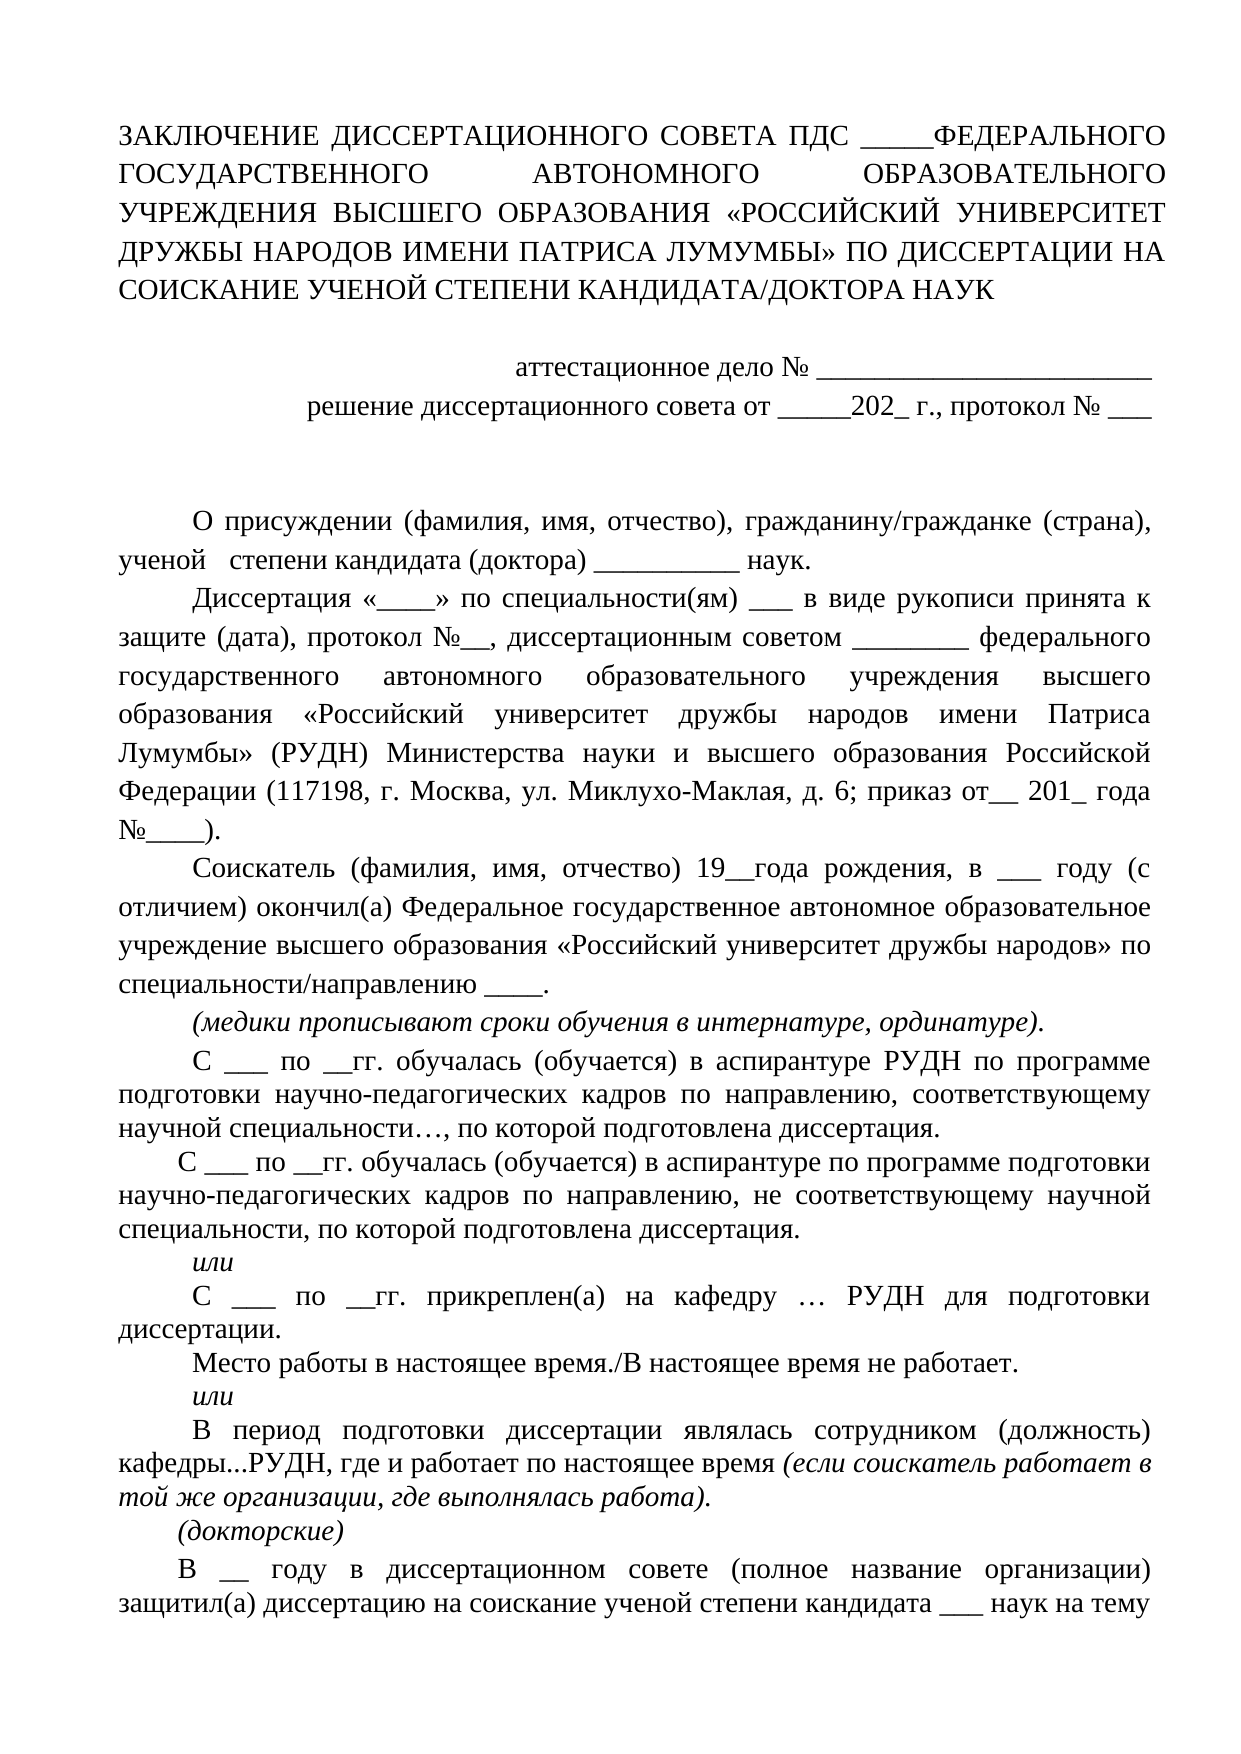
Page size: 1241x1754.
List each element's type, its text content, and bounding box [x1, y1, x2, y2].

text или [118, 1244, 1152, 1278]
text (докторские) [118, 1513, 1152, 1546]
text решение диссертационного совета от _____202_ г., протокол № ___ [118, 388, 1152, 421]
text С ___ по __гг. обучалась (обучается) в аспирантуре по программе подготовки научно-педагогических кадров по направлению, не соответствующему научной специальности, по которой подготовлена диссертация. [118, 1144, 1152, 1244]
text О присуждении (фамилия, имя, отчество), гражданину/гражданке (страна), ученой степени кандидата (доктора) __________ наук. [118, 503, 1152, 576]
text В __ году в диссертационном совете (полное название организации) защитил(а) диссертацию на соискание ученой степени кандидата ___ наук на тему [118, 1551, 1152, 1618]
text С ___ по __гг. обучалась (обучается) в аспирантуре РУДН по программе подготовки научно-педагогических кадров по направлению, соответствующему научной специальности…, по которой подготовлена диссертация. [118, 1043, 1152, 1144]
text ЗАКЛЮЧЕНИЕ ДИССЕРТАЦИОННОГО СОВЕТА ПДС _____ФЕДЕРАЛЬНОГО ГОСУДАРСТВЕННОГО АВТОНОМНОГО ОБРАЗОВАТЕЛЬНОГО УЧРЕЖДЕНИЯ ВЫСШЕГО ОБРАЗОВАНИЯ «РОССИЙСКИЙ УНИВЕРСИТЕТ ДРУЖБЫ НАРОДОВ ИМЕНИ ПАТРИСА ЛУМУМБЫ» ПО ДИССЕРТАЦИИ НА СОИСКАНИЕ УЧЕНОЙ СТЕПЕНИ КАНДИДАТА/ДОКТОРА НАУК [118, 118, 1167, 306]
text Диссертация «____» по специальности(ям) ___ в виде рукописи принята к защите (дата), протокол №__, диссертационным советом ________ федерального государственного автономного образовательного учреждения высшего образования «Российский университет дружбы народов имени Патриса Лумумбы» (РУДН) Министерства науки и высшего образования Российской Федерации (117198, г. Москва, ул. Миклухо-Маклая, д. 6; приказ от__ 201_ года №____). [118, 581, 1152, 845]
text В период подготовки диссертации являлась сотрудником (должность) кафедры...РУДН, где и работает по настоящее время (если соискатель работает в той же организации, где выполнялась работа). [118, 1412, 1152, 1513]
text Соискатель (фамилия, имя, отчество) 19__года рождения, в ___ году (с отличием) окончил(а) Федеральное государственное автономное образовательное учреждение высшего образования «Российский университет дружбы народов» по специальности/направлению ____. [118, 850, 1152, 999]
text (медики прописывают сроки обучения в интернатуре, ординатуре). [118, 1004, 1152, 1038]
text или [118, 1378, 1152, 1412]
text аттестационное дело № _______________________ [118, 349, 1152, 383]
text Место работы в настоящее время./В настоящее время не работает. [118, 1345, 1152, 1378]
text С ___ по __гг. прикреплен(а) на кафедру … РУДН для подготовки диссертации. [118, 1278, 1152, 1345]
